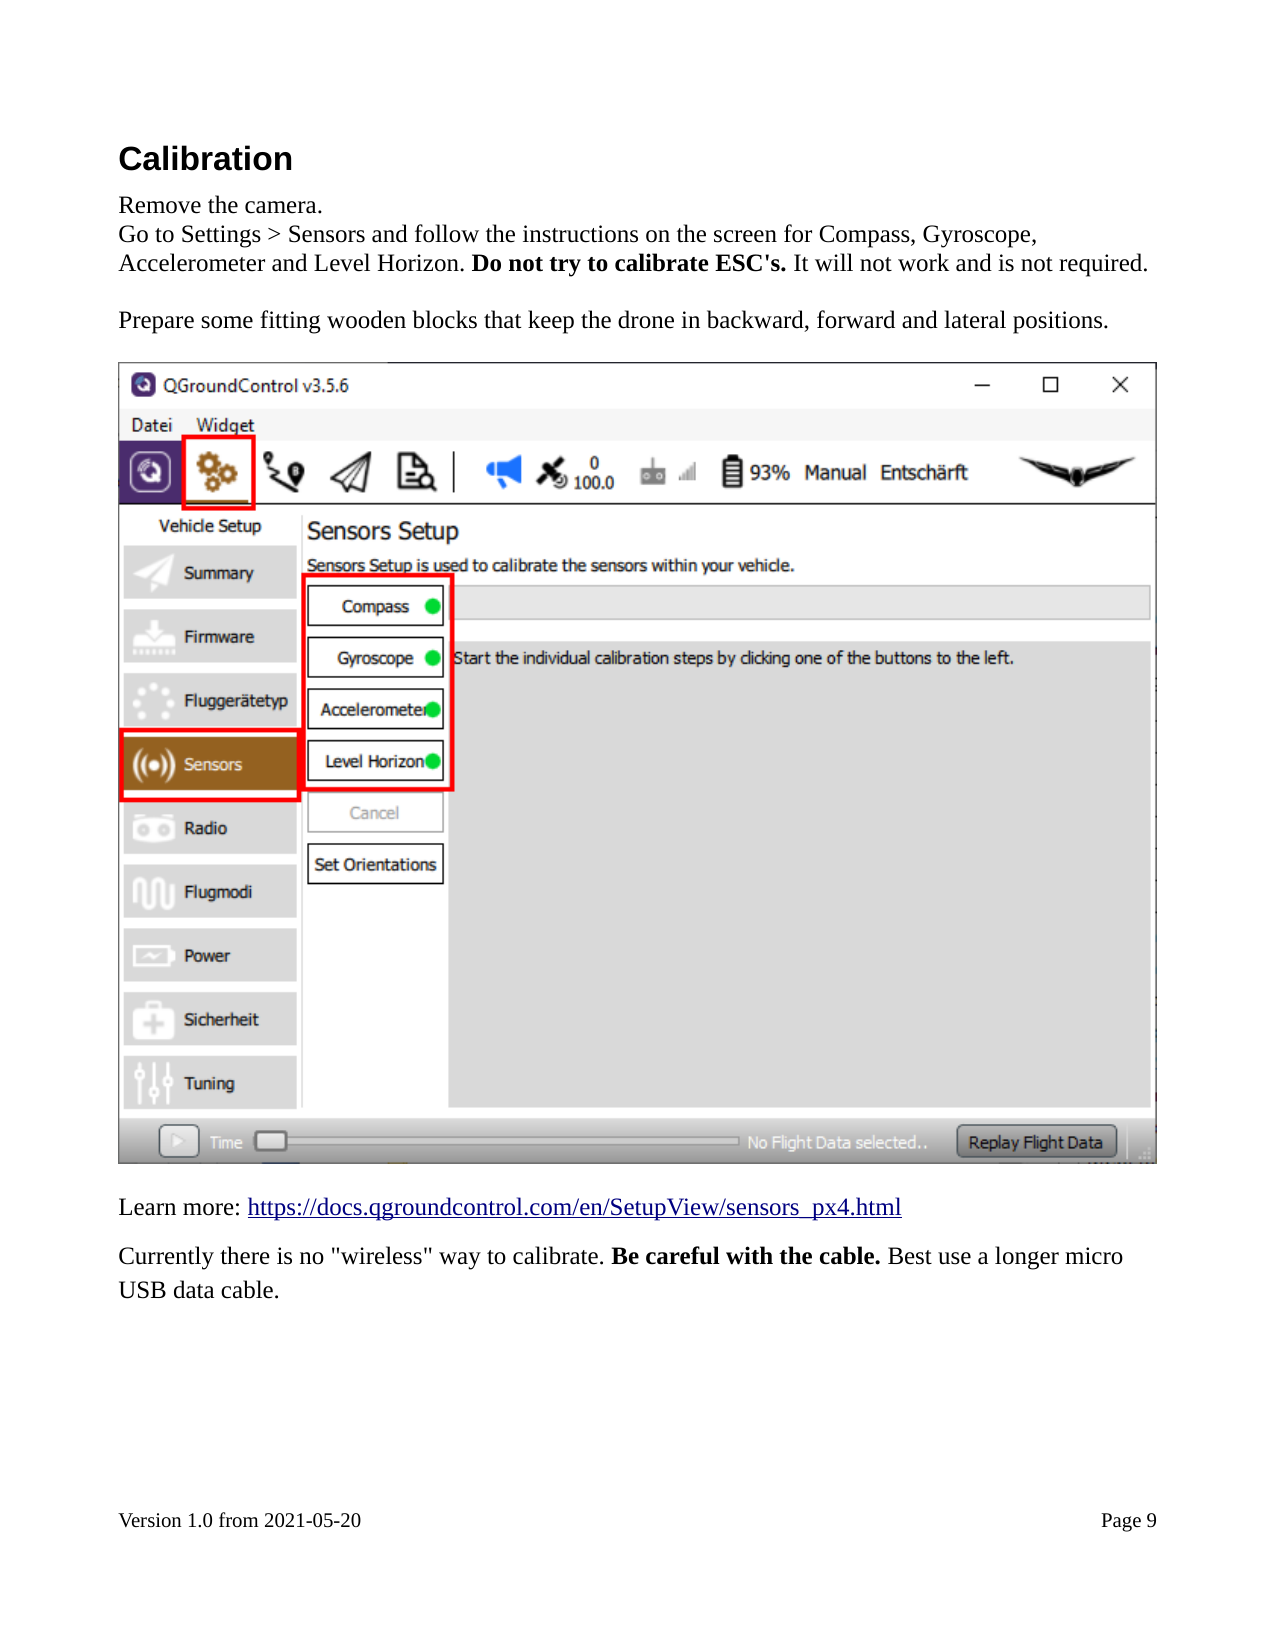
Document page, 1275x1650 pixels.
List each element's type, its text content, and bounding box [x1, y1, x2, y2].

text Go to Settings > Sensors and follow the instructions on the screen for Compass, Gyroscope, Accelerometer and Level Horizon. Do not try to calibrate ESC's. It will not work and is not required. [118, 219, 1157, 276]
text Remove the camera. [118, 190, 1157, 219]
picture [118, 362, 1157, 1164]
subtitle Calibration [118, 139, 1157, 178]
text Prepare some fitting wooden blocks that keep the drone in backward, forward and lateral positions. [118, 305, 1157, 334]
text Currently there is no "wireless" way to calibrate. Be careful with the cable. Best use a longer micro USB data cable. [118, 1241, 1157, 1304]
text Learn more: https://docs.qgroundcontrol.com/en/SetupView/sensors_px4.html [118, 1192, 1157, 1221]
